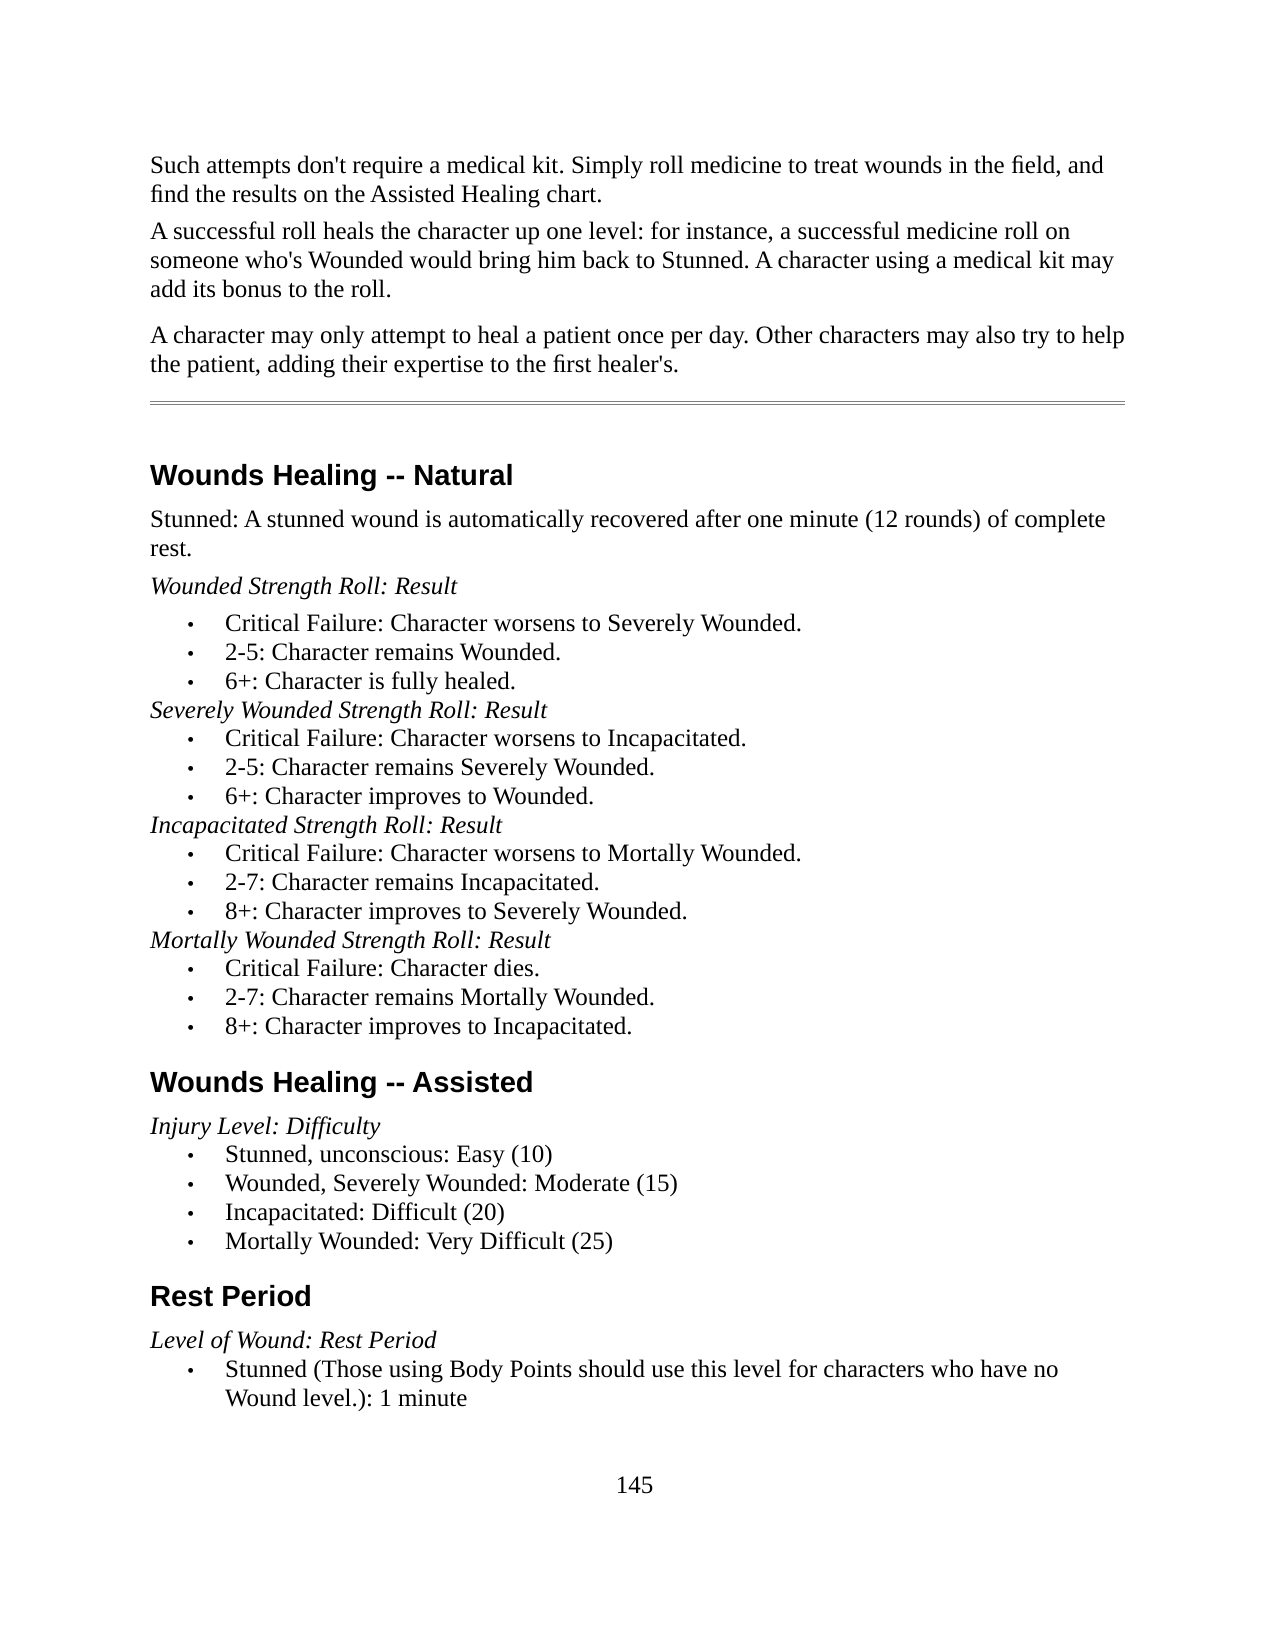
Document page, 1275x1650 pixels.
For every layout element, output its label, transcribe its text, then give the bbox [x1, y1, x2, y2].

list Stunned (Those using Body Points should use this level for characters who have no Wound level.): 1 minute [187, 1354, 1125, 1412]
list 2-7: Character remains Mortally Wounded. [187, 982, 1125, 1011]
subtitle Rest Period [150, 1279, 1125, 1313]
list Critical Failure: Character dies. [187, 953, 1125, 982]
subtitle Wounds Healing -- Natural [150, 458, 1125, 492]
list 6+: Character is fully healed. [187, 666, 1125, 695]
text Level of Wound: Rest Period [150, 1326, 1125, 1354]
list Wounded, Severely Wounded: Moderate (15) [187, 1168, 1125, 1197]
list 2-7: Character remains Incapacitated. [187, 867, 1125, 896]
text Wounded Strength Roll: Result [150, 571, 1125, 599]
text Injury Level: Difficulty [150, 1111, 1125, 1139]
list Stunned, unconscious: Easy (10) [187, 1139, 1125, 1168]
list 8+: Character improves to Incapacitated. [187, 1011, 1125, 1040]
text Such attempts don't require a medical kit. Simply roll medicine to treat wounds in the ﬁeld, and ﬁnd the results on the Assisted Healing chart. [150, 150, 1125, 207]
list Incapacitated: Difficult (20) [187, 1197, 1125, 1226]
list 6+: Character improves to Wounded. [187, 781, 1125, 810]
text A character may only attempt to heal a patient once per day. Other characters may also try to help the patient, adding their expertise to the ﬁrst healer's. [150, 321, 1125, 378]
list Critical Failure: Character worsens to Mortally Wounded. [187, 838, 1125, 867]
text Mortally Wounded Strength Roll: Result [150, 925, 1125, 953]
list Critical Failure: Character worsens to Severely Wounded. [187, 608, 1125, 637]
list 8+: Character improves to Severely Wounded. [187, 896, 1125, 925]
text Stunned: A stunned wound is automatically recovered after one minute (12 rounds) of complete rest. [150, 504, 1125, 562]
list 2-5: Character remains Severely Wounded. [187, 752, 1125, 781]
subtitle Wounds Healing -- Assisted [150, 1065, 1125, 1098]
text Incapacitated Strength Roll: Result [150, 810, 1125, 838]
list Mortally Wounded: Very Difficult (25) [187, 1226, 1125, 1254]
list 2-5: Character remains Wounded. [187, 637, 1125, 666]
text A successful roll heals the character up one level: for instance, a successful medicine roll on someone who's Wounded would bring him back to Stunned. A character using a medical kit may add its bonus to the roll. [150, 216, 1125, 303]
list Critical Failure: Character worsens to Incapacitated. [187, 723, 1125, 752]
text Severely Wounded Strength Roll: Result [150, 695, 1125, 723]
